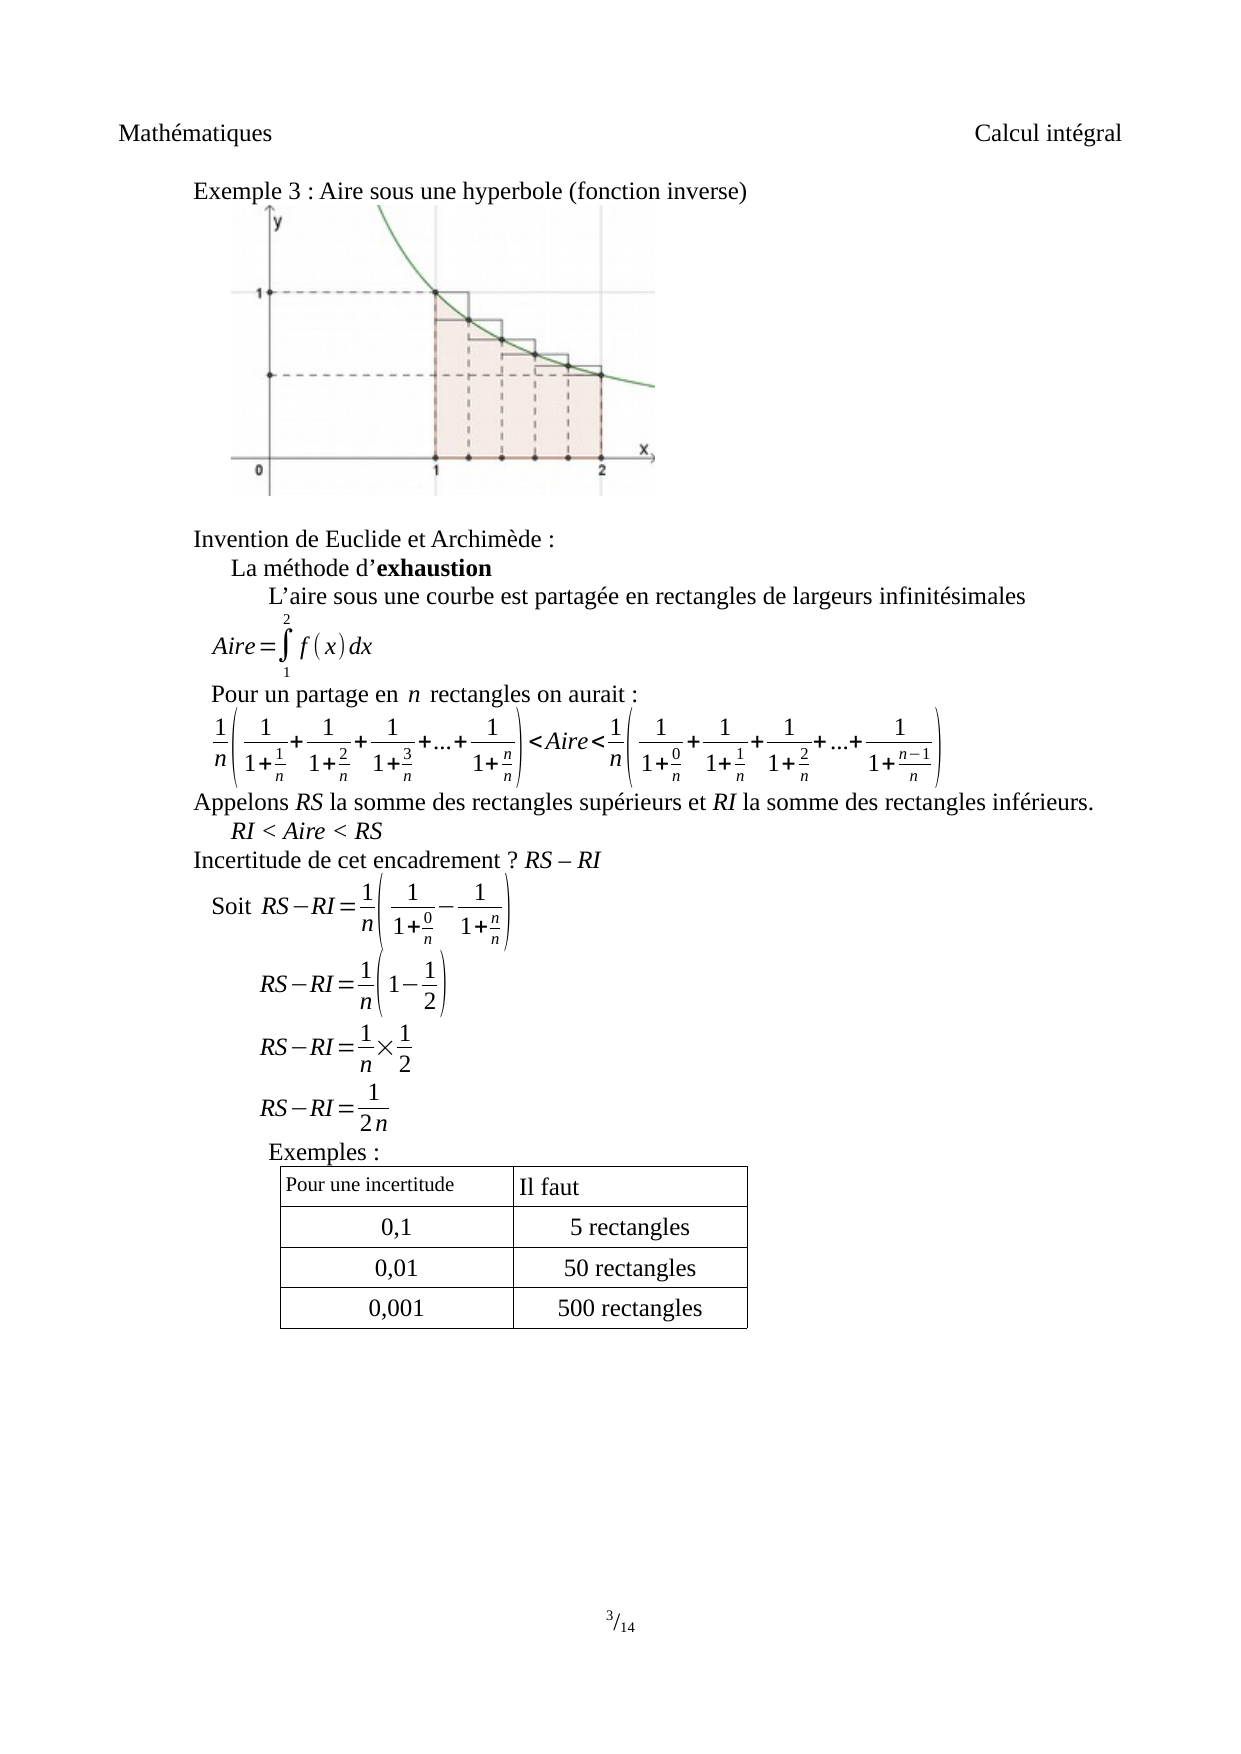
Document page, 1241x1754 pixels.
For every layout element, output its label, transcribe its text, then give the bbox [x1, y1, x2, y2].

table_cell 0,01 [281, 1248, 513, 1287]
table_cell 0,1 [281, 1207, 513, 1247]
list Exemple 3 : Aire sous une hyperbole (fonction inverse) [156, 176, 1122, 205]
list La méthode d’exhaustion [193, 553, 1122, 581]
table_cell 50 rectangles [514, 1248, 747, 1287]
list Exemples : [231, 1137, 1122, 1166]
table_cell 0,001 [281, 1288, 513, 1327]
list Incertitude de cet encadrement ? RS – RI [156, 845, 1122, 874]
table_cell 5 rectangles [514, 1207, 747, 1247]
list L’aire sous une courbe est partagée en rectangles de largeurs infinitésimales [231, 581, 1122, 610]
table_header Il faut [514, 1167, 747, 1206]
list Invention de Euclide et Archimède : [156, 524, 1122, 553]
list RI < Aire < RS [193, 816, 1122, 845]
list Appelons RS la somme des rectangles supérieurs et RI la somme des rectangles inférieurs. [156, 787, 1122, 816]
table_cell 500 rectangles [514, 1288, 747, 1327]
picture [230, 205, 655, 496]
table_header Pour une incertitude [281, 1167, 513, 1206]
